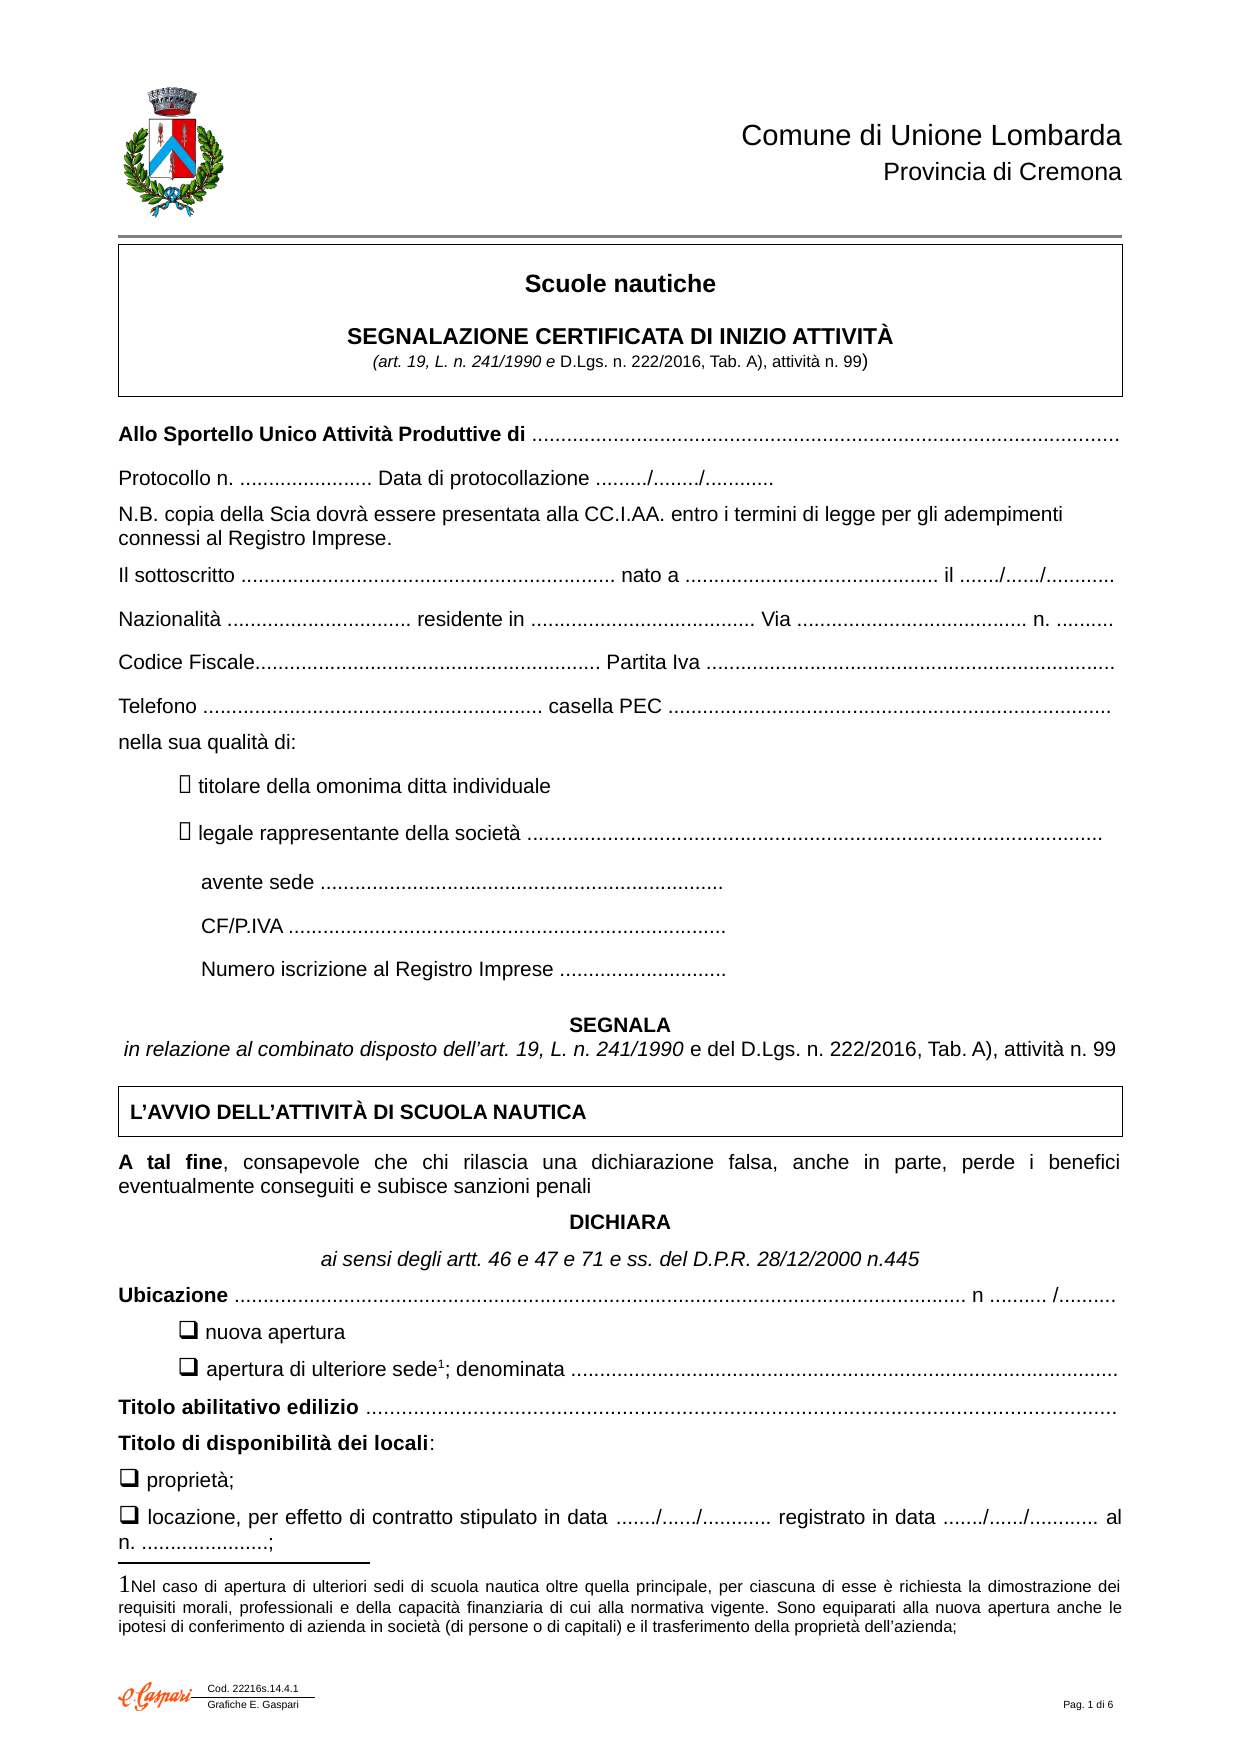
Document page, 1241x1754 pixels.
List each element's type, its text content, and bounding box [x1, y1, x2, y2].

text Provincia di Cremona [118, 157, 1122, 185]
text  nuova apertura [177, 1319, 1122, 1344]
text SEGNALA [118, 1013, 1122, 1037]
picture [122, 152, 157, 157]
text  locazione, per effetto di contratto stipulato in data ......./....../............ registrato in data ......./....../............ al n. ......................; [118, 1505, 1122, 1554]
text Allo Sportello Unico Attività Produttive di [118, 422, 1122, 446]
text DICHIARA [118, 1210, 1122, 1234]
picture [118, 1682, 192, 1711]
text ai sensi degli artt. 46 e 47 e 71 e ss. del D.P.R. 28/12/2000 n.445 [118, 1247, 1122, 1271]
table_header L’AVVIO DELL’ATTIVITÀ DI SCUOLA NAUTICA [119, 1087, 1122, 1136]
picture [168, 152, 177, 157]
picture [122, 185, 224, 219]
text  legale rappresentante della società .................................................................................................... [177, 813, 1122, 847]
text A tal fine, consapevole che chi rilascia una dichiarazione falsa, anche in parte, perde i benefici eventualmente conseguiti e subisce sanzioni penali [118, 1150, 1122, 1198]
text Titolo di disponibilità dei locali: [118, 1431, 1122, 1455]
text Codice Fiscale............................................................ Partita Iva ....................................................................... [118, 650, 1122, 674]
text CF/P.IVA ............................................................................ [201, 913, 1122, 937]
picture [188, 152, 224, 157]
text Nel caso di apertura di ulteriori sedi di scuola nautica oltre quella principale, per ciascuna di esse è richiesta la dimostrazione dei requisiti morali, professionali e della capacità finanziaria di cui alla normativa vigente. Sono equiparati alla nuova apertura anche le ipotesi di conferimento di azienda in società (di persone o di capitali) e il trasferimento della proprietà dell’azienda; [118, 1569, 1122, 1636]
text Ubicazione ............................................................................................................................... n .......... /.......... [118, 1283, 1122, 1307]
picture [122, 87, 224, 118]
table_header Scuole nautiche SEGNALAZIONE CERTIFICATA DI INIZIO ATTIVITÀ (art. 19, L. n. 241/1990 e D.Lgs. n. 222/2016, Tab. A), attività n. 99) [119, 245, 1122, 396]
text Nazionalità ................................ residente in ....................................... Via ........................................ n. .......... [118, 606, 1122, 630]
text nella sua qualità di: [118, 730, 1122, 754]
text  apertura di ulteriore sede; denominata ............................................................................................... [177, 1357, 1122, 1382]
text in relazione al combinato disposto dell’art. 19, L. n. 241/1990 e del D.Lgs. n. 222/2016, Tab. A), attività n. 99 [118, 1037, 1122, 1061]
text Il sottoscritto ................................................................. nato a ............................................ il ......./....../............ [118, 563, 1122, 587]
text avente sede ...................................................................... [201, 870, 1122, 894]
text  titolare della omonima ditta individuale [177, 767, 1122, 801]
text Numero iscrizione al Registro Imprese ............................. [201, 957, 1122, 981]
text N.B. copia della Scia dovrà essere presentata alla CC.I.AA. entro i termini di legge per gli adempimenti connessi al Registro Imprese. [118, 502, 1122, 550]
text Comune di Unione Lombarda [118, 118, 1122, 152]
text Telefono ........................................................... casella PEC ............................................................................. [118, 694, 1122, 718]
text Titolo abilitativo edilizio .............................................................................................................................. [118, 1394, 1122, 1418]
text Protocollo n. ....................... Data di protocollazione ........./......../............ [118, 466, 1122, 490]
text  proprietà; [118, 1467, 1122, 1492]
